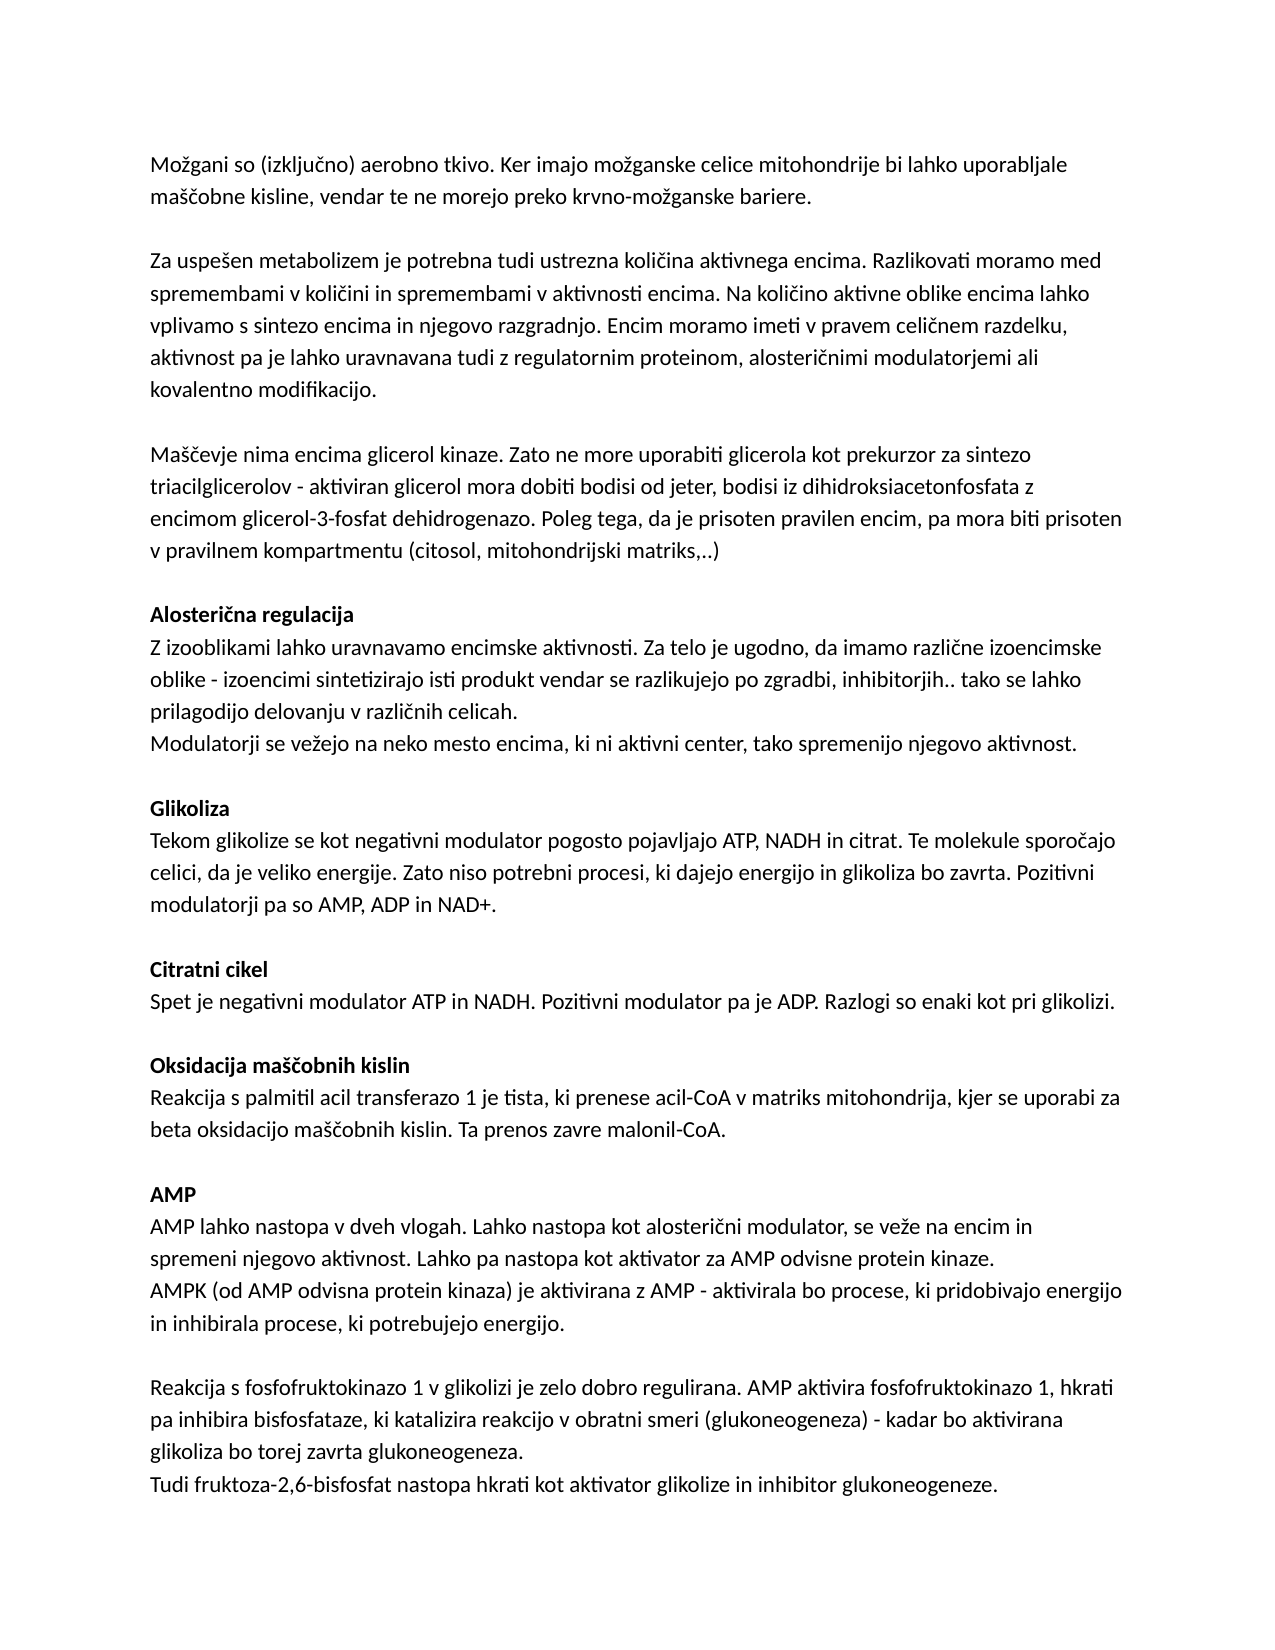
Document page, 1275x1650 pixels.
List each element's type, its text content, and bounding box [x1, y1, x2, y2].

text Citratni cikel [150, 955, 1125, 983]
text Reakcija s palmitil acil transferazo 1 je tista, ki prenese acil-CoA v matriks mitohondrija, kjer se uporabi za beta oksidacijo maščobnih kislin. Ta prenos zavre malonil-CoA. [150, 1083, 1125, 1144]
text Možgani so (izključno) aerobno tkivo. Ker imajo možganske celice mitohondrije bi lahko uporabljale maščobne kisline, vendar te ne morejo preko krvno-možganske bariere. [150, 150, 1125, 210]
text Maščevje nima encima glicerol kinaze. Zato ne more uporabiti glicerola kot prekurzor za sintezo triacilglicerolov - aktiviran glicerol mora dobiti bodisi od jeter, bodisi iz dihidroksiacetonfosfata z encimom glicerol-3-fosfat dehidrogenazo. Poleg tega, da je prisoten pravilen encim, pa mora biti prisoten v pravilnem kompartmentu (citosol, mitohondrijski matriks,..) [150, 440, 1125, 564]
text Spet je negativni modulator ATP in NADH. Pozitivni modulator pa je ADP. Razlogi so enaki kot pri glikolizi. [150, 987, 1125, 1015]
text AMPK (od AMP odvisna protein kinaza) je aktivirana z AMP - aktivirala bo procese, ki pridobivajo energijo in inhibirala procese, ki potrebujejo energijo. [150, 1277, 1125, 1337]
text Reakcija s fosfofruktokinazo 1 v glikolizi je zelo dobro regulirana. AMP aktivira fosfofruktokinazo 1, hkrati pa inhibira bisfosfataze, ki katalizira reakcijo v obratni smeri (glukoneogeneza) - kadar bo aktivirana glikoliza bo torej zavrta glukoneogeneza. [150, 1373, 1125, 1466]
text Tekom glikolize se kot negativni modulator pogosto pojavljajo ATP, NADH in citrat. Te molekule sporočajo celici, da je veliko energije. Zato niso potrebni procesi, ki dajejo energijo in glikoliza bo zavrta. Pozitivni modulatorji pa so AMP, ADP in NAD+. [150, 826, 1125, 918]
text AMP [150, 1180, 1125, 1208]
text Alosterična regulacija [150, 601, 1125, 629]
text Oksidacija maščobnih kislin [150, 1051, 1125, 1079]
text Z izooblikami lahko uravnavamo encimske aktivnosti. Za telo je ugodno, da imamo različne izoencimske oblike - izoencimi sintetizirajo isti produkt vendar se razlikujejo po zgradbi, inhibitorjih.. tako se lahko prilagodijo delovanju v različnih celicah. [150, 633, 1125, 725]
text Za uspešen metabolizem je potrebna tudi ustrezna količina aktivnega encima. Razlikovati moramo med spremembami v količini in spremembami v aktivnosti encima. Na količino aktivne oblike encima lahko vplivamo s sintezo encima in njegovo razgradnjo. Encim moramo imeti v pravem celičnem razdelku, aktivnost pa je lahko uravnavana tudi z regulatornim proteinom, alosteričnimi modulatorjemi ali kovalentno modifikacijo. [150, 247, 1125, 403]
text Modulatorji se vežejo na neko mesto encima, ki ni aktivni center, tako spremenijo njegovo aktivnost. [150, 729, 1125, 757]
text AMP lahko nastopa v dveh vlogah. Lahko nastopa kot alosterični modulator, se veže na encim in spremeni njegovo aktivnost. Lahko pa nastopa kot aktivator za AMP odvisne protein kinaze. [150, 1212, 1125, 1272]
text Tudi fruktoza-2,6-bisfosfat nastopa hkrati kot aktivator glikolize in inhibitor glukoneogeneze. [150, 1470, 1125, 1498]
text Glikoliza [150, 794, 1125, 822]
